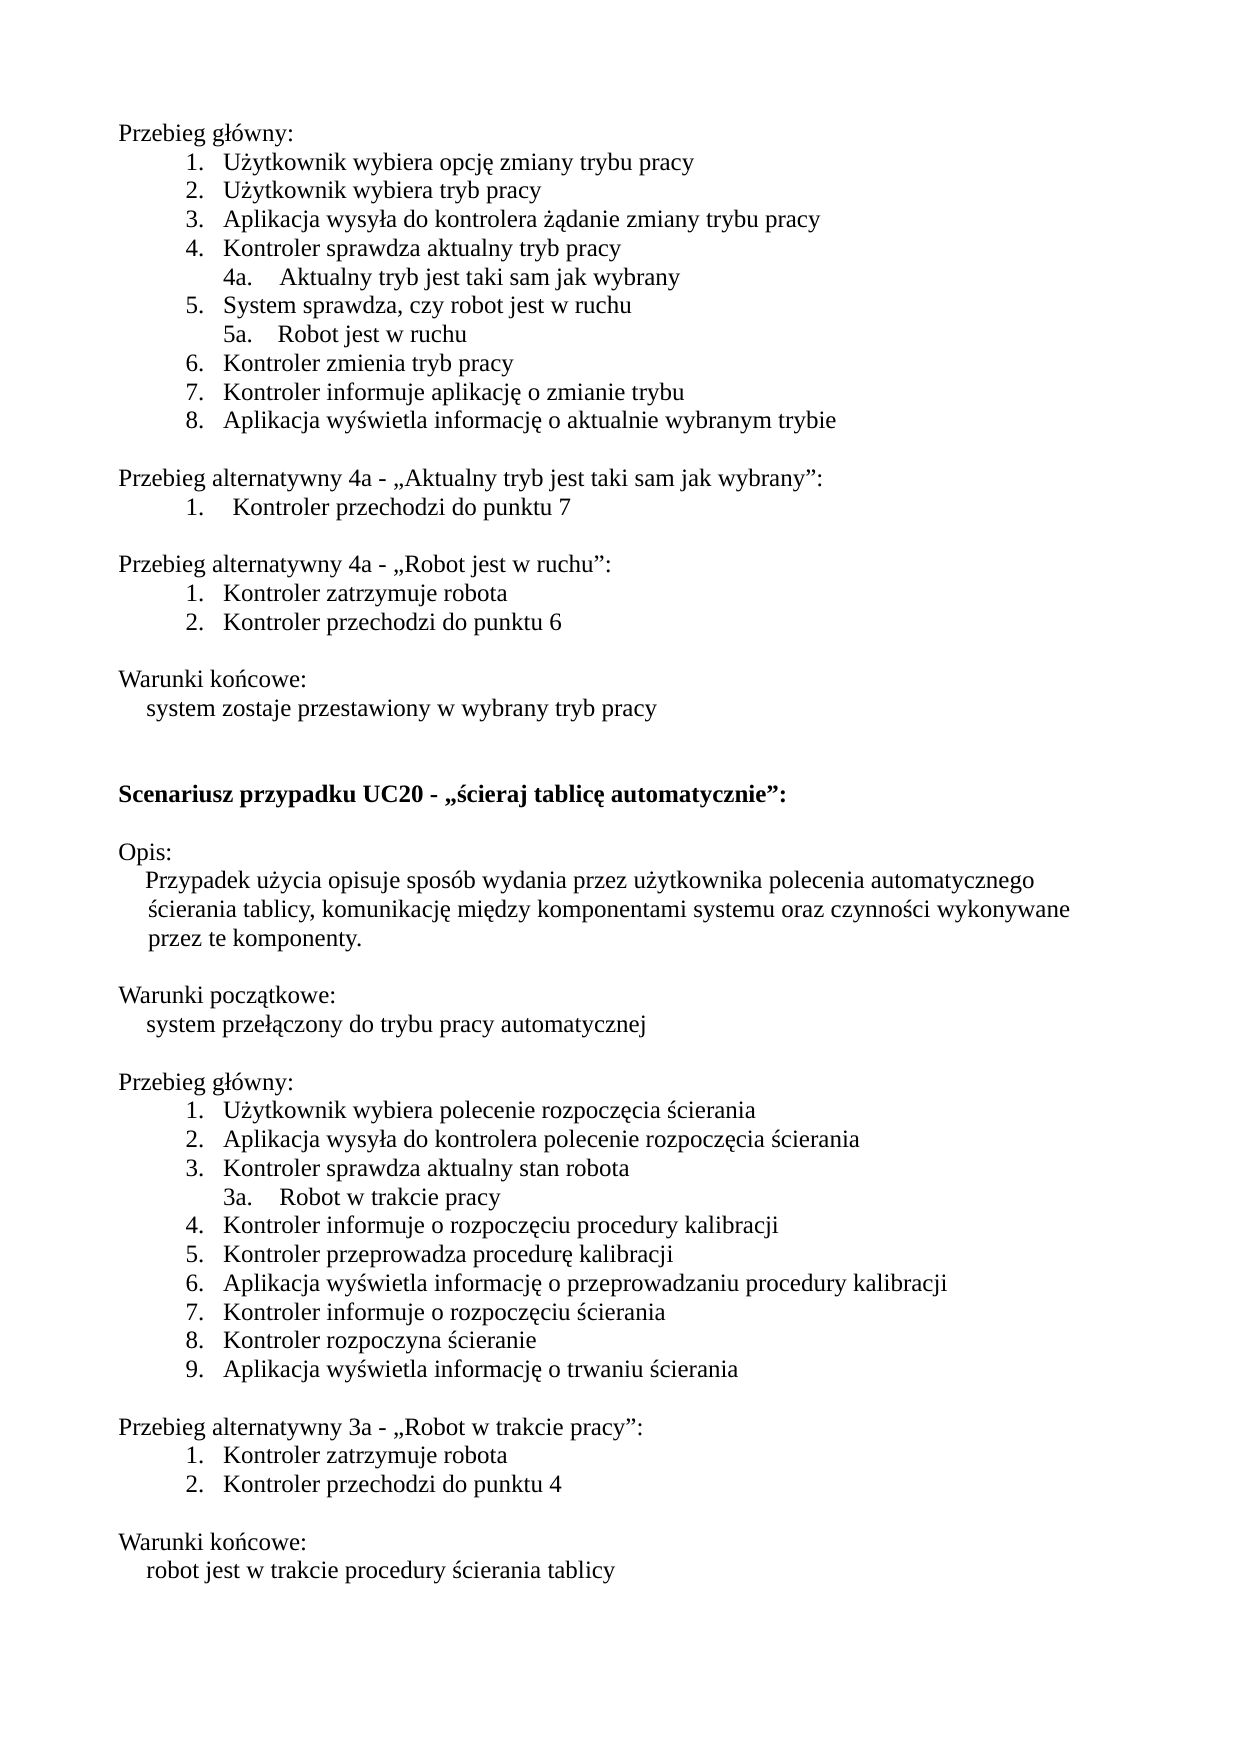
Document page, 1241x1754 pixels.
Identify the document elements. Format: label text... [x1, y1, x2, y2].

list Kontroler informuje o rozpoczęciu ścierania [185, 1297, 1122, 1326]
text Scenariusz przypadku UC20 - „ścieraj tablicę automatycznie”: [118, 779, 1122, 808]
text Warunki końcowe: [118, 664, 1122, 693]
list Kontroler zmienia tryb pracy [185, 348, 1122, 377]
list Użytkownik wybiera opcję zmiany trybu pracy [185, 147, 1122, 176]
list Kontroler przeprowadza procedurę kalibracji [185, 1239, 1122, 1268]
text Przypadek użycia opisuje sposób wydania przez użytkownika polecenia automatycznego ścierania tablicy, komunikację między komponentami systemu oraz czynności wykonywane przez te komponenty. [145, 866, 1122, 952]
text Przebieg alternatywny 4a - „Aktualny tryb jest taki sam jak wybrany”: [118, 463, 1122, 492]
list Kontroler przechodzi do punktu 7 [185, 492, 1122, 521]
text Przebieg alternatywny 4a - „Robot jest w ruchu”: [118, 549, 1122, 578]
list Kontroler zatrzymuje robota [185, 1441, 1122, 1469]
text Przebieg główny: [118, 118, 1122, 147]
list 5a. Robot jest w ruchu [185, 319, 1122, 348]
list 3a. Robot w trakcie pracy [185, 1182, 1122, 1211]
list Aplikacja wyświetla informację o aktualnie wybranym trybie [185, 406, 1122, 434]
list Aplikacja wysyła do kontrolera polecenie rozpoczęcia ścierania [185, 1124, 1122, 1153]
list Kontroler przechodzi do punktu 4 [185, 1469, 1122, 1498]
list Kontroler zatrzymuje robota [185, 578, 1122, 607]
text Przebieg główny: [118, 1067, 1122, 1096]
text robot jest w trakcie procedury ścierania tablicy [146, 1556, 1122, 1584]
list Kontroler informuje o rozpoczęciu procedury kalibracji [185, 1211, 1122, 1239]
text Warunki końcowe: [118, 1527, 1122, 1556]
text Przebieg alternatywny 3a - „Robot w trakcie pracy”: [118, 1412, 1122, 1441]
list Aplikacja wysyła do kontrolera żądanie zmiany trybu pracy [185, 204, 1122, 233]
list System sprawdza, czy robot jest w ruchu [185, 291, 1122, 319]
text Warunki początkowe: [118, 981, 1122, 1009]
list 4a. Aktualny tryb jest taki sam jak wybrany [185, 262, 1122, 291]
list Kontroler rozpoczyna ścieranie [185, 1326, 1122, 1354]
list Kontroler sprawdza aktualny stan robota [185, 1153, 1122, 1182]
text Opis: [118, 837, 1122, 866]
text system przełączony do trybu pracy automatycznej [146, 1009, 1122, 1038]
list Kontroler informuje aplikację o zmianie trybu [185, 377, 1122, 406]
list Kontroler sprawdza aktualny tryb pracy [185, 233, 1122, 262]
text system zostaje przestawiony w wybrany tryb pracy [146, 693, 1122, 722]
list Użytkownik wybiera tryb pracy [185, 176, 1122, 204]
list Użytkownik wybiera polecenie rozpoczęcia ścierania [185, 1096, 1122, 1124]
list Aplikacja wyświetla informację o trwaniu ścierania [185, 1354, 1122, 1383]
list Aplikacja wyświetla informację o przeprowadzaniu procedury kalibracji [185, 1268, 1122, 1297]
list Kontroler przechodzi do punktu 6 [185, 607, 1122, 636]
